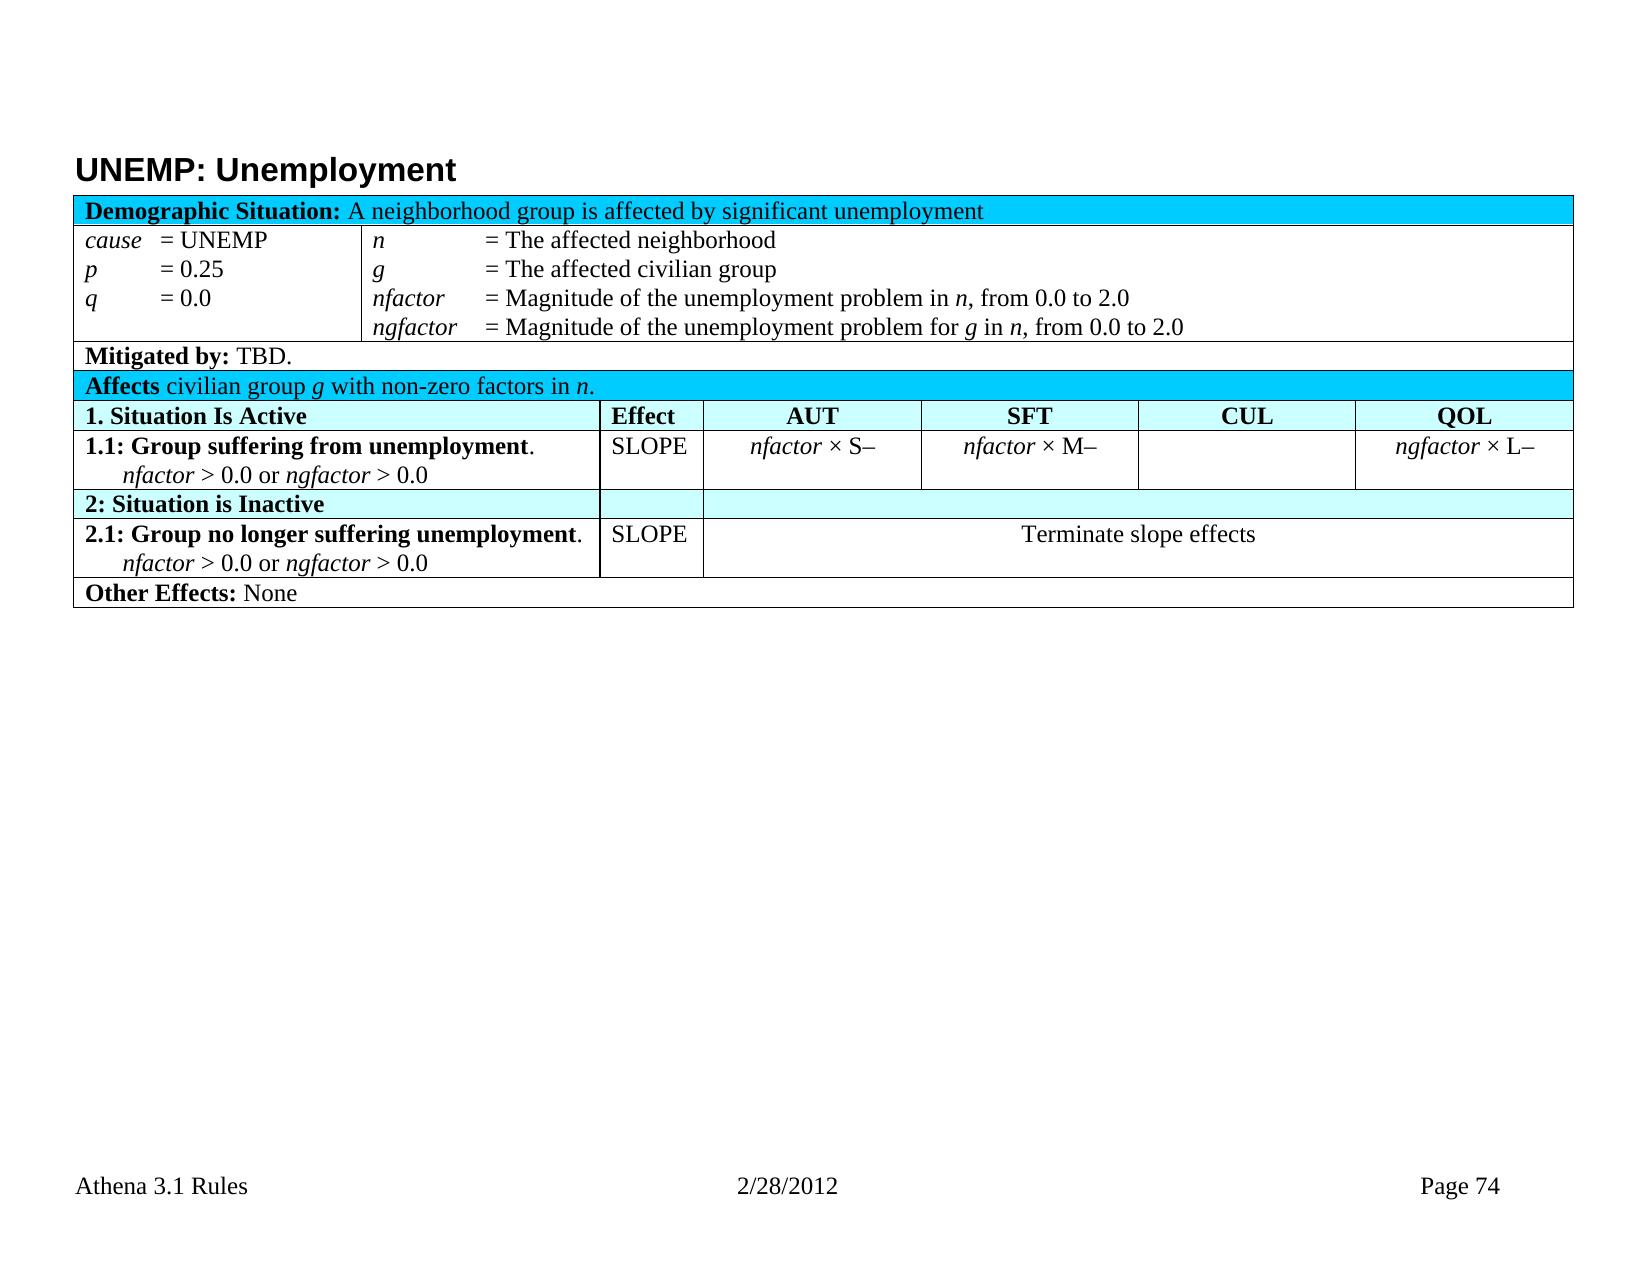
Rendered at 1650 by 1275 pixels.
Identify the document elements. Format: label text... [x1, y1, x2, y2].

table_cell [601, 490, 703, 518]
text UNEMP: Unemployment [75, 150, 1575, 188]
table_cell Other Effects: None [74, 578, 1573, 607]
table_cell nfactor × M– [922, 431, 1138, 488]
table_cell 2: Situation is Inactive [74, 490, 599, 518]
table_cell Effect [601, 401, 703, 430]
table_cell [1139, 431, 1355, 488]
table_cell SFT [922, 401, 1138, 430]
table_cell ngfactor × L– [1356, 431, 1573, 488]
table_cell n = The affected neighborhood g = The affected civilian group nfactor = Magnitude of the unemployment problem in n, from 0.0 to 2.0 ngfactor = Magnitude of the unemployment problem for g in n, from 0.0 to 2.0 [362, 226, 1573, 341]
table_cell Terminate slope effects [704, 519, 1573, 577]
table_cell [704, 490, 1573, 518]
table_cell nfactor × S– [704, 431, 921, 488]
table_cell cause = UNEMP p = 0.25 q = 0.0 [74, 226, 361, 341]
table_cell 1.1: Group suffering from unemployment. nfactor > 0.0 or ngfactor > 0.0 [74, 431, 599, 488]
table_cell CUL [1139, 401, 1355, 430]
table_cell Affects civilian group g with non-zero factors in n. [74, 371, 1573, 400]
table_cell 1. Situation Is Active [74, 401, 599, 430]
table_cell 2.1: Group no longer suffering unemployment. nfactor > 0.0 or ngfactor > 0.0 [74, 519, 599, 577]
table_cell AUT [704, 401, 921, 430]
table_cell SLOPE [601, 519, 703, 577]
table_header Demographic Situation: A neighborhood group is affected by significant unemployment [74, 196, 1573, 224]
table_cell QOL [1356, 401, 1573, 430]
table_cell Mitigated by: TBD. [74, 342, 1573, 370]
table_cell SLOPE [601, 431, 703, 488]
